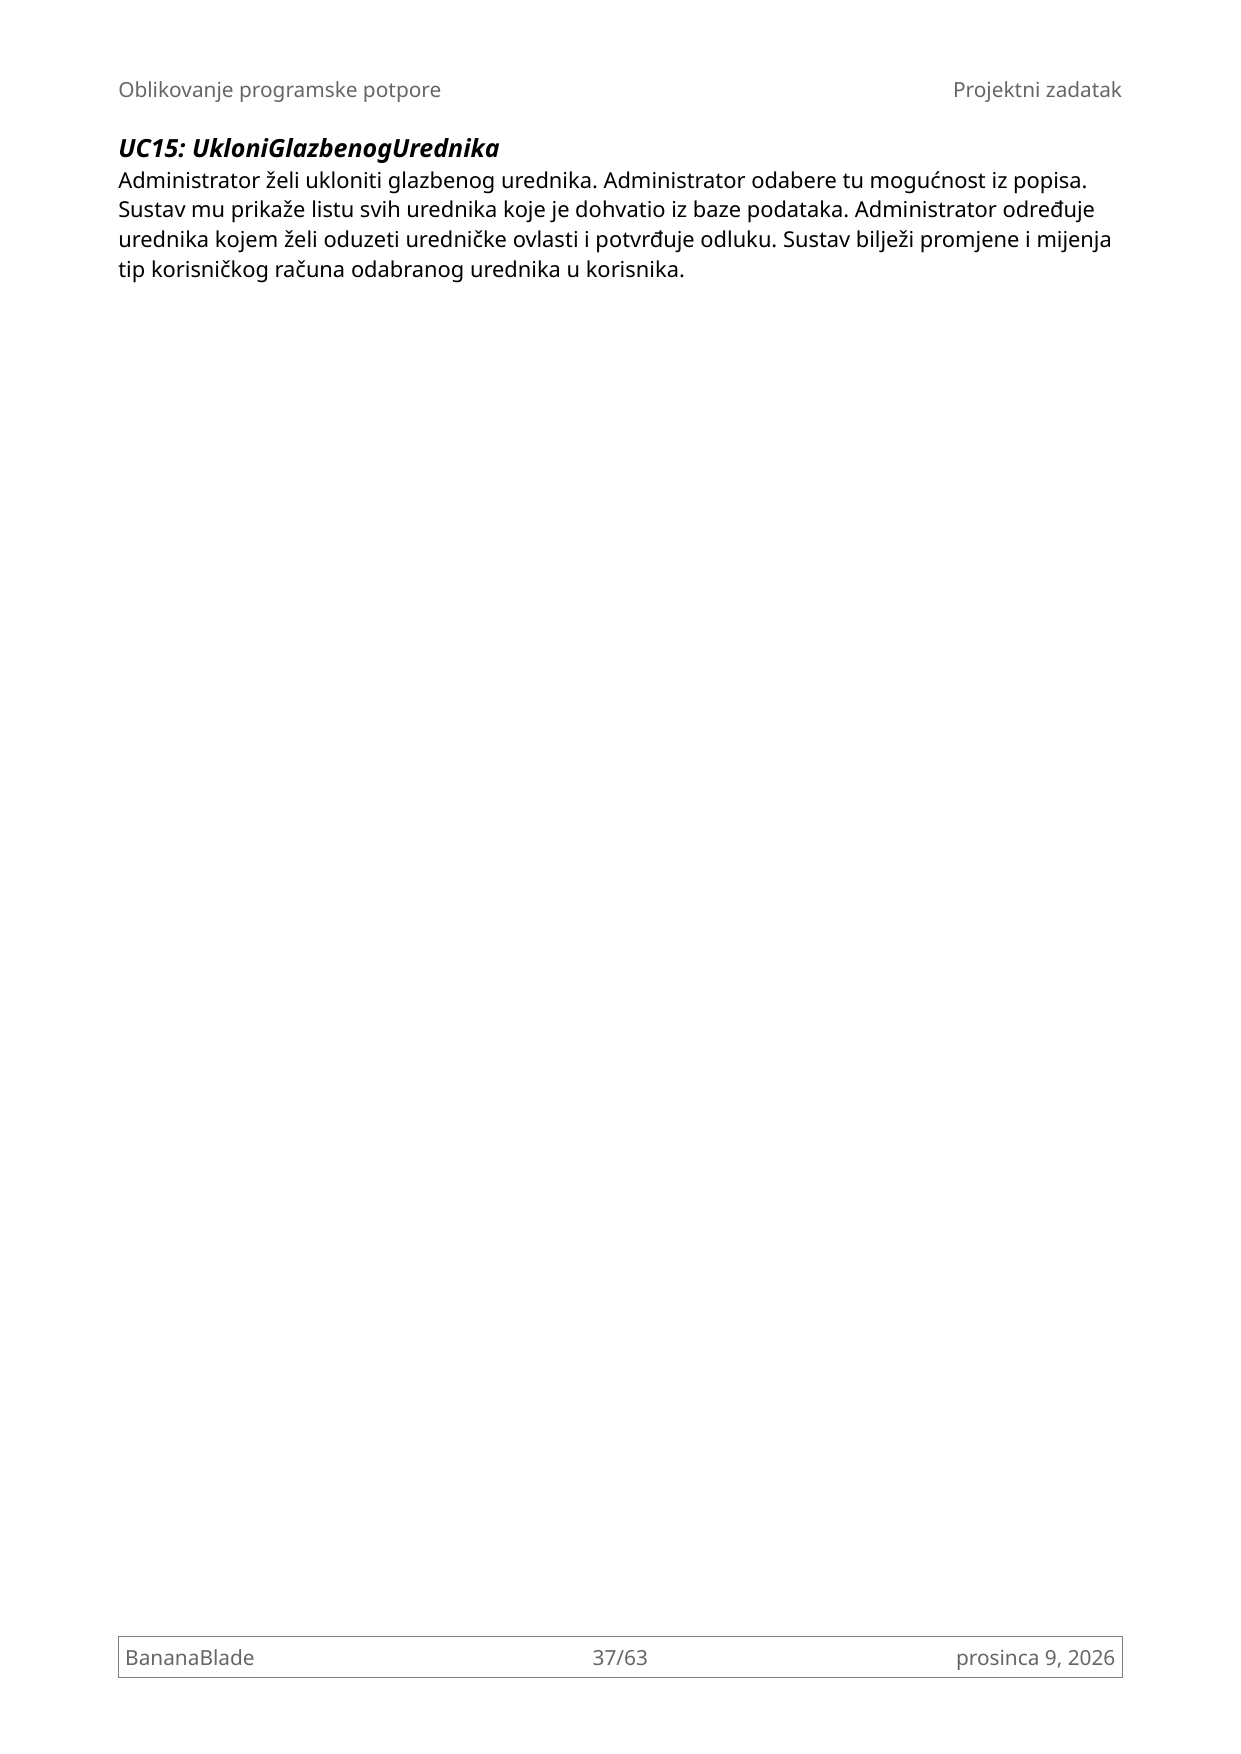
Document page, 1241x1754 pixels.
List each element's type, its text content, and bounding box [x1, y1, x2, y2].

text Administrator želi ukloniti glazbenog urednika. Administrator odabere tu mogućnost iz popisa. Sustav mu prikaže listu svih urednika koje je dohvatio iz baze podataka. Administrator određuje urednika kojem želi oduzeti uredničke ovlasti i potvrđuje odluku. Sustav bilježi promjene i mijenja tip korisničkog računa odabranog urednika u korisnika. [118, 165, 1122, 284]
subtitle UC15: UkloniGlazbenogUrednika [118, 131, 1122, 165]
